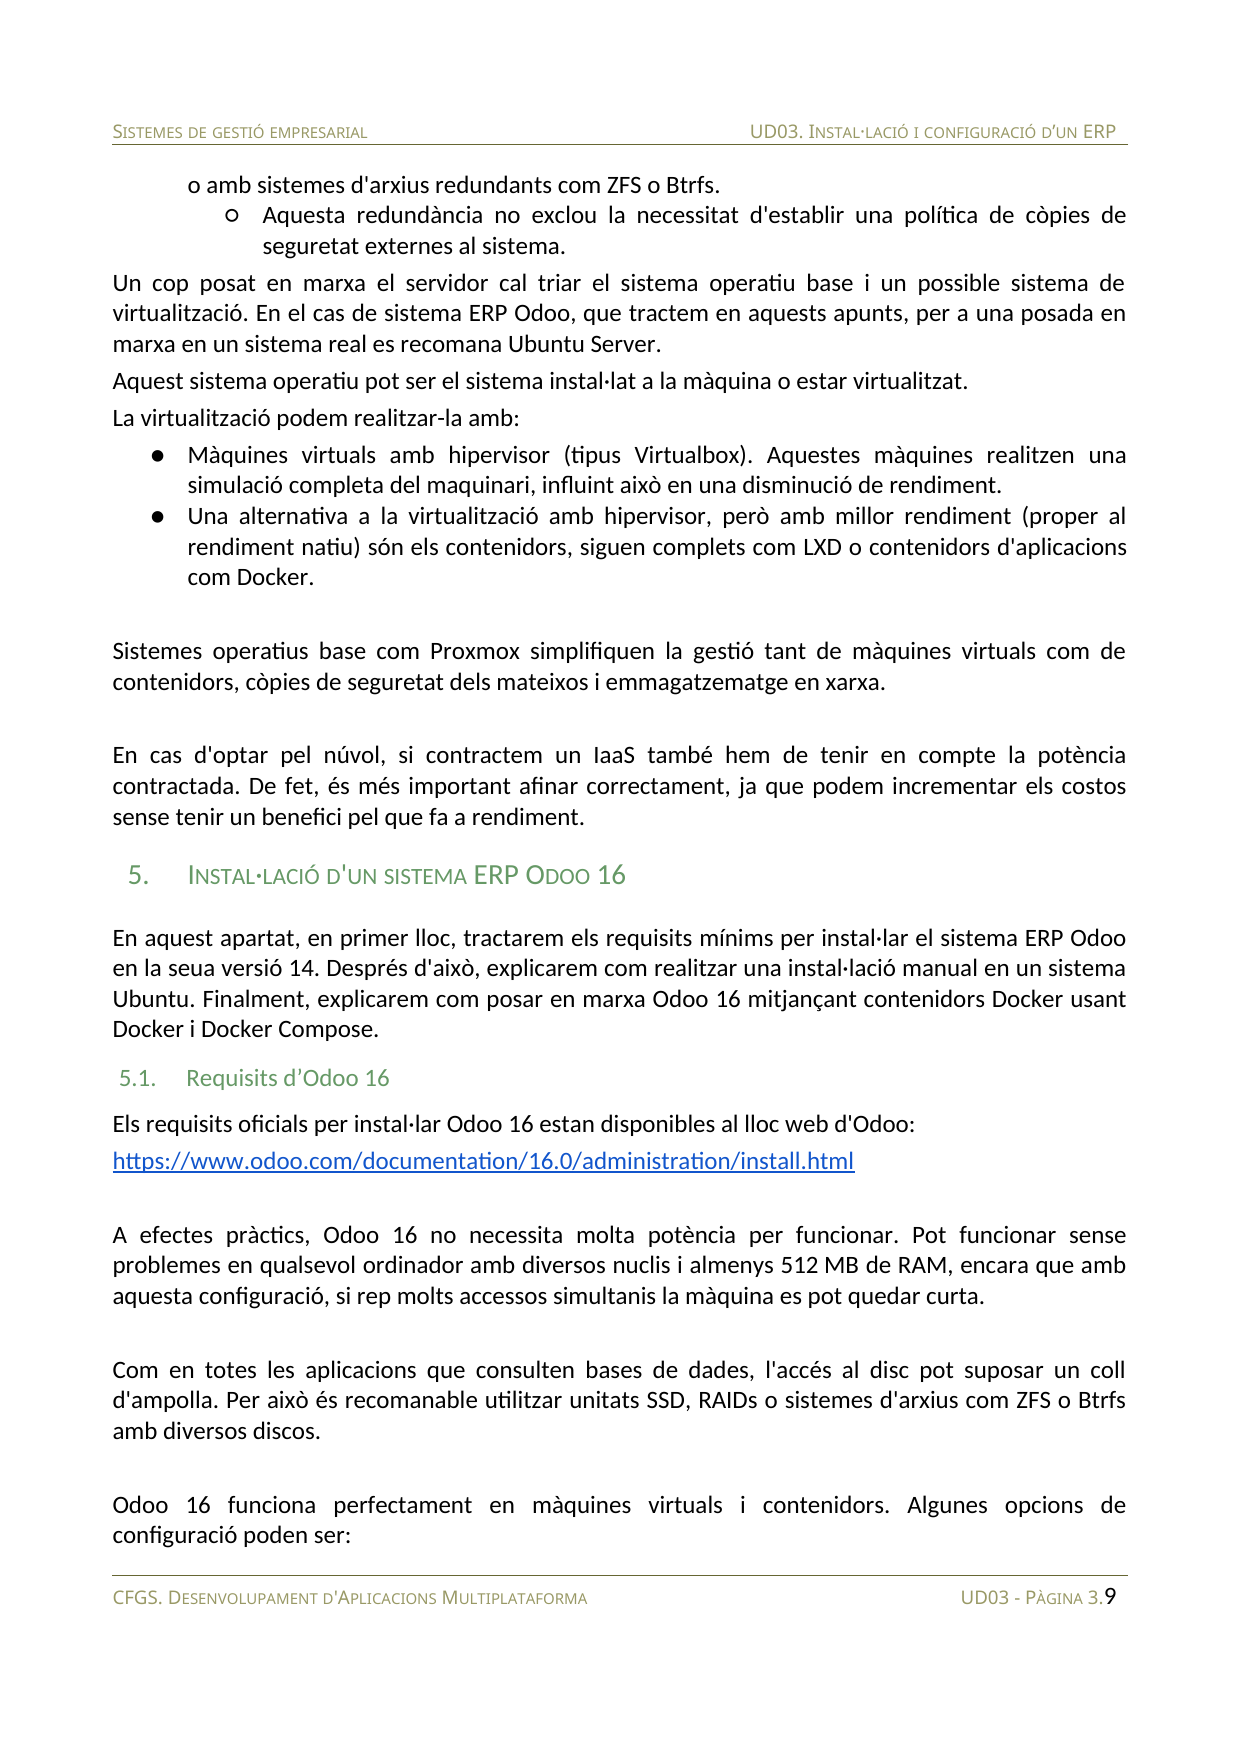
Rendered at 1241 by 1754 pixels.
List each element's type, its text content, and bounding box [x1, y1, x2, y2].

text Com en totes les aplicacions que consulten bases de dades, l'accés al disc pot suposar un coll d'ampolla. Per això és recomanable utilitzar unitats SSD, RAIDs o sistemes d'arxius com ZFS o Btrfs amb diversos discos. [112, 1354, 1128, 1445]
text La virtualització podem realitzar-la amb: [112, 402, 1128, 433]
text En aquest apartat, en primer lloc, tractarem els requisits mínims per instal·lar el sistema ERP Odoo en la seua versió 14. Després d'això, explicarem com realitzar una instal·lació manual en un sistema Ubuntu. Finalment, explicarem com posar en marxa Odoo 16 mitjançant contenidors Docker usant Docker i Docker Compose. [112, 922, 1128, 1044]
subtitle Requisits d’Odoo 16 [156, 1063, 1128, 1093]
text Odoo 16 funciona perfectament en màquines virtuals i contenidors. Algunes opcions de configuració poden ser: [112, 1489, 1128, 1550]
text A efectes pràctics, Odoo 16 no necessita molta potència per funcionar. Pot funcionar sense problemes en qualsevol ordinador amb diversos nuclis i almenys 512 MB de RAM, encara que amb aquesta configuració, si rep molts accessos simultanis la màquina es pot quedar curta. [112, 1219, 1128, 1310]
list Aquesta redundància no exclou la necessitat d'establir una política de còpies de seguretat externes al sistema. [225, 199, 1128, 261]
text En cas d'optar pel núvol, si contractem un IaaS també hem de tenir en compte la potència contractada. De fet, és més important afinar correctament, ja que podem incrementar els costos sense tenir un benefici pel que fa a rendiment. [112, 739, 1128, 831]
list Una alternativa a la virtualització amb hipervisor, però amb millor rendiment (proper al rendiment natiu) són els contenidors, siguen complets com LXD o contenidors d'aplicacions com Docker. [150, 500, 1128, 592]
text Un cop posat en marxa el servidor cal triar el sistema operatiu base i un possible sistema de virtualització. En el cas de sistema ERP Odoo, que tractem en aquests apunts, per a una posada en marxa en un sistema real es recomana Ubuntu Server. [112, 267, 1128, 359]
list Màquines virtuals amb hipervisor (tipus Virtualbox). Aquestes màquines realitzen una simulació completa del maquinari, influint això en una disminució de rendiment. [150, 439, 1128, 500]
subtitle Instal·lació d'un sistema ERP Odoo 16 [150, 856, 1128, 892]
text Els requisits oficials per instal·lar Odoo 16 estan disponibles al lloc web d'Odoo: [112, 1108, 1128, 1138]
text Aquest sistema operatiu pot ser el sistema instal·lat a la màquina o estar virtualitzat. [112, 365, 1128, 396]
text Sistemes operatius base com Proxmox simplifiquen la gestió tant de màquines virtuals com de contenidors, còpies de seguretat dels mateixos i emmagatzematge en xarxa. [112, 635, 1128, 696]
text https://www.odoo.com/documentation/16.0/administration/install.html [112, 1145, 1128, 1175]
list o amb sistemes d'arxius redundants com ZFS o Btrfs. [150, 169, 1128, 199]
